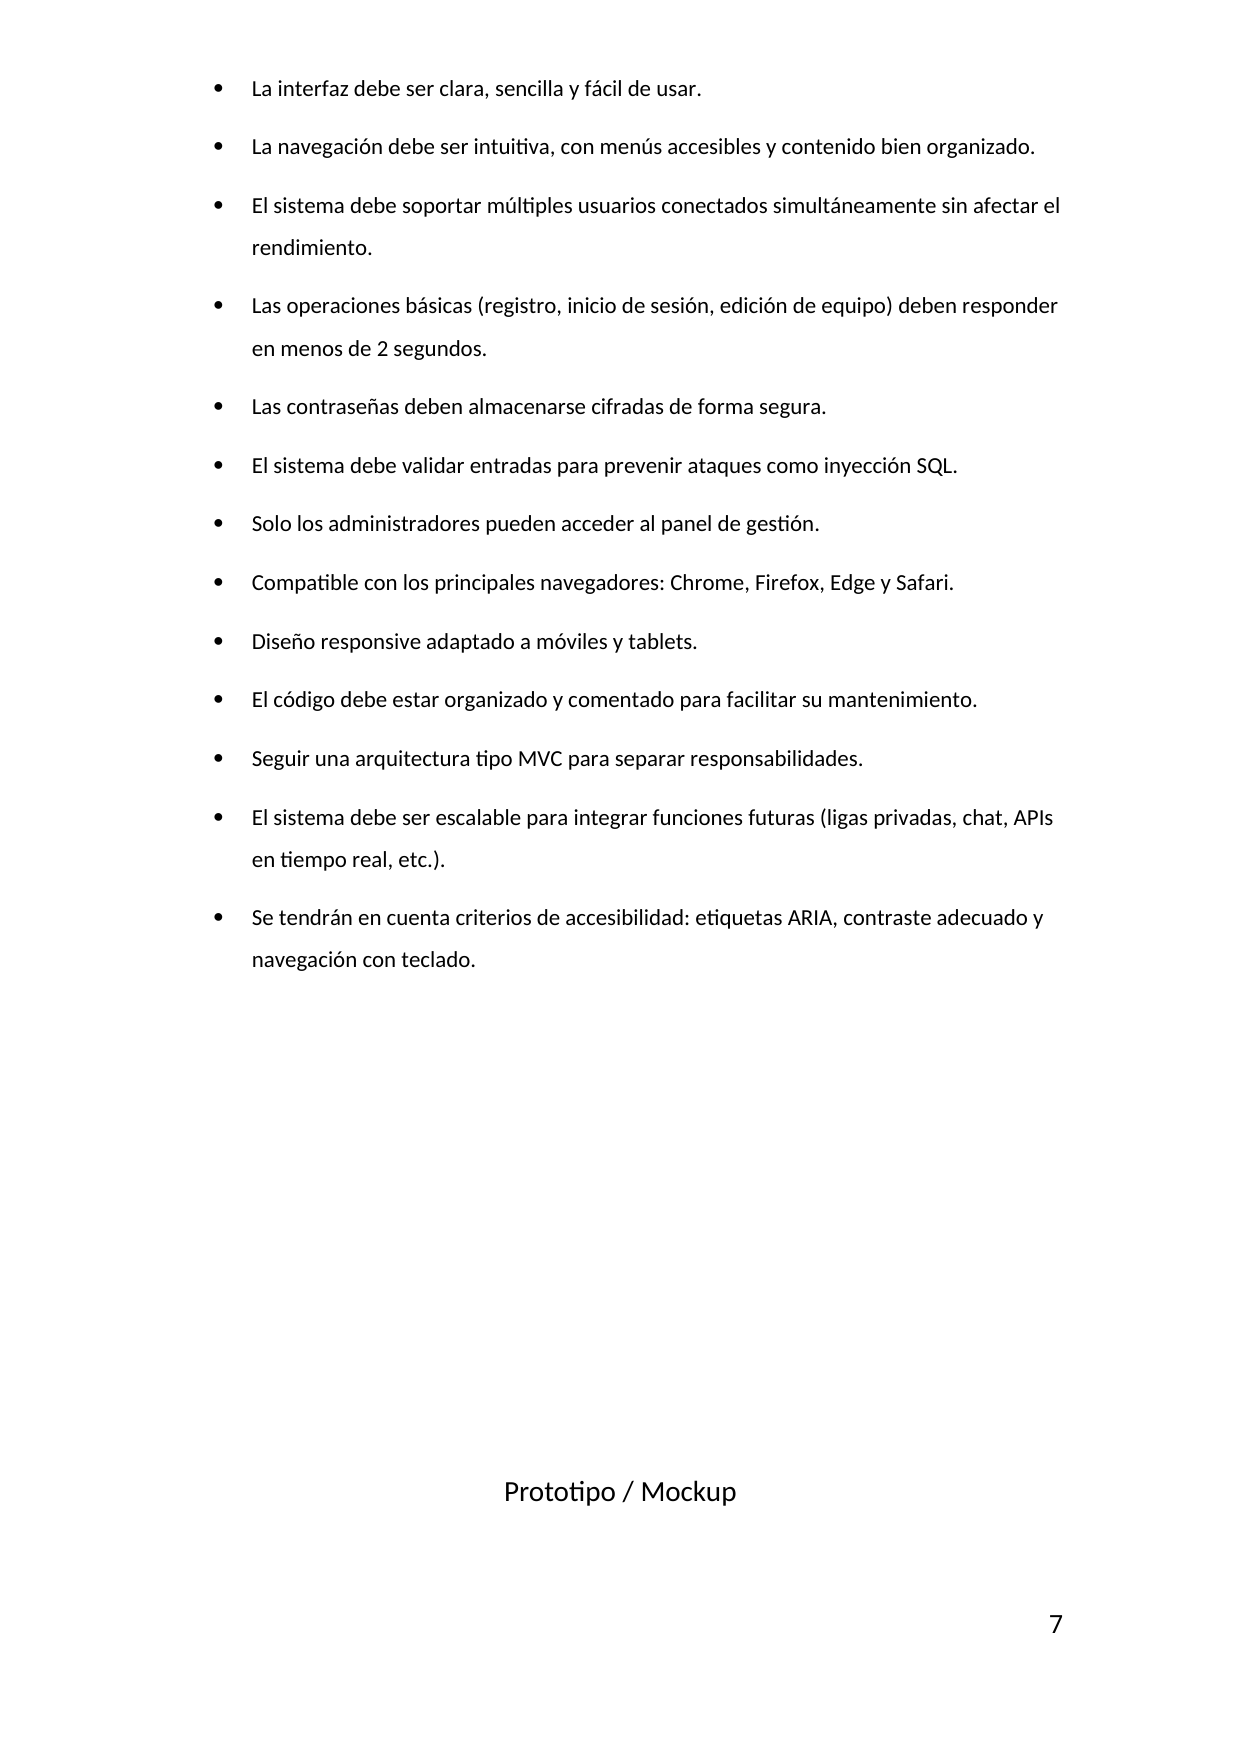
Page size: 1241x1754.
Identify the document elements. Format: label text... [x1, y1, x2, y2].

list Diseño responsive adaptado a móviles y tablets. [214, 627, 1063, 655]
list La interfaz debe ser clara, sencilla y fácil de usar. [214, 74, 1063, 102]
list El sistema debe validar entradas para prevenir ataques como inyección SQL. [214, 451, 1063, 479]
list Compatible con los principales navegadores: Chrome, Firefox, Edge y Safari. [214, 568, 1063, 596]
list El sistema debe ser escalable para integrar funciones futuras (ligas privadas, chat, APIs en tiempo real, etc.). [214, 803, 1063, 873]
list El sistema debe soportar múltiples usuarios conectados simultáneamente sin afectar el rendimiento. [214, 191, 1063, 261]
list Las contraseñas deben almacenarse cifradas de forma segura. [214, 392, 1063, 420]
list Las operaciones básicas (registro, inicio de sesión, edición de equipo) deben responder en menos de 2 segundos. [214, 292, 1063, 362]
list Solo los administradores pueden acceder al panel de gestión. [214, 509, 1063, 538]
list Seguir una arquitectura tipo MVC para separar responsabilidades. [214, 744, 1063, 772]
list Se tendrán en cuenta criterios de accesibilidad: etiquetas ARIA, contraste adecuado y navegación con teclado. [214, 903, 1063, 973]
list La navegación debe ser intuitiva, con menús accesibles y contenido bien organizado. [214, 132, 1063, 160]
subtitle Prototipo / Mockup [177, 1473, 1063, 1509]
list El código debe estar organizado y comentado para facilitar su mantenimiento. [214, 686, 1063, 713]
